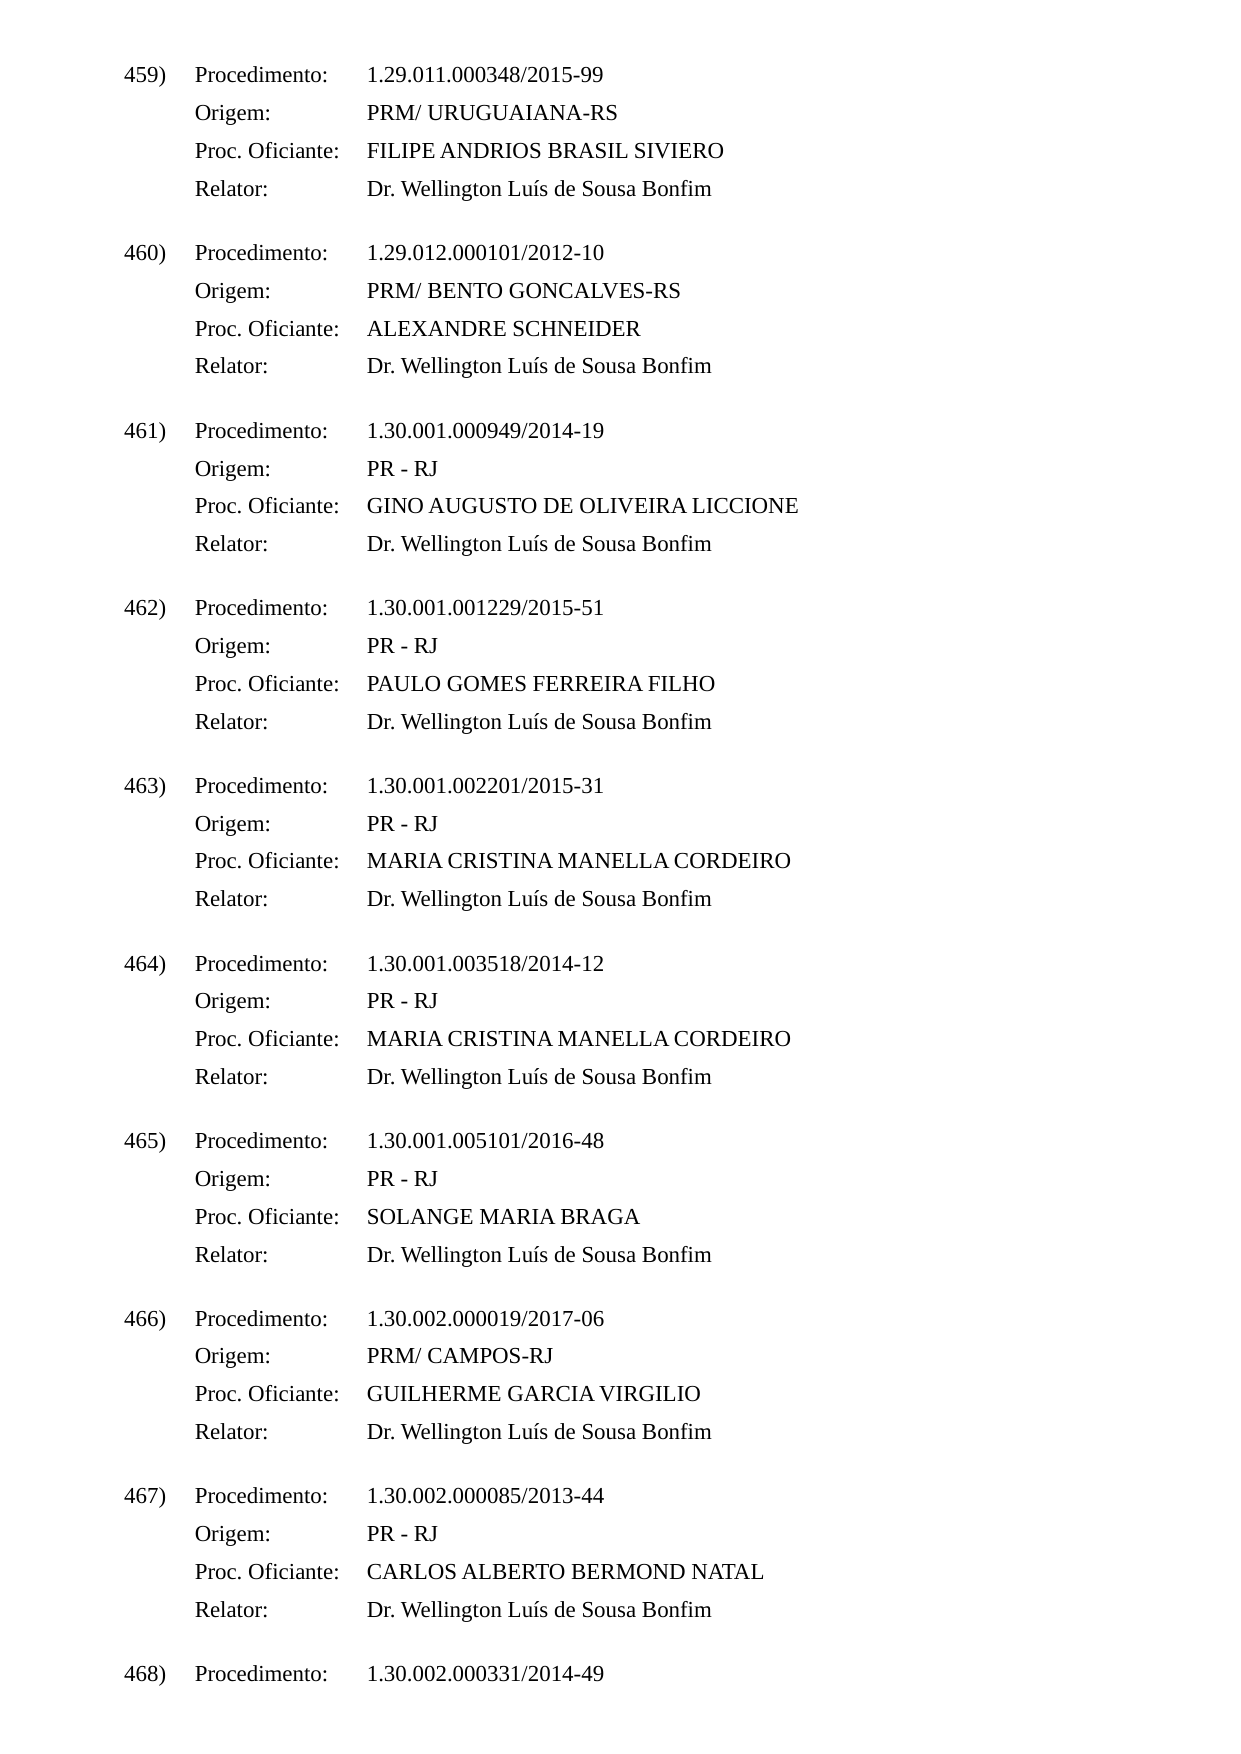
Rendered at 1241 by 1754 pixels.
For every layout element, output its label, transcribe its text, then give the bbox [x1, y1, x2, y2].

table_cell Dr. Wellington Luís de Sousa Bonfim [361, 1413, 1122, 1450]
table_cell Origem: [189, 94, 361, 131]
table_cell Relator: [189, 1057, 361, 1095]
table_cell [118, 1552, 189, 1590]
table_cell [118, 702, 189, 740]
table_header 1.30.001.002201/2015-31 [361, 766, 1122, 804]
table_cell Dr. Wellington Luís de Sousa Bonfim [361, 1235, 1122, 1273]
table_cell [118, 1159, 189, 1197]
table_cell Relator: [189, 880, 361, 917]
table_cell Proc. Oficiante: [189, 1375, 361, 1412]
table_cell [118, 626, 189, 664]
table_cell Origem: [189, 1337, 361, 1375]
table_cell Origem: [189, 804, 361, 842]
table_header Procedimento: [189, 1121, 361, 1159]
table_cell [118, 982, 189, 1019]
table_cell CARLOS ALBERTO BERMOND NATAL [361, 1552, 1122, 1590]
table_cell Proc. Oficiante: [189, 1552, 361, 1590]
table_header Procedimento: [189, 234, 361, 271]
table_header Procedimento: [189, 1654, 361, 1692]
table_cell Dr. Wellington Luís de Sousa Bonfim [361, 702, 1122, 740]
table_header 1.29.011.000348/2015-99 [361, 56, 1122, 94]
table_cell [118, 1413, 189, 1450]
table_cell Dr. Wellington Luís de Sousa Bonfim [361, 1590, 1122, 1628]
table_header 1.30.002.000019/2017-06 [361, 1299, 1122, 1337]
table_cell PR - RJ [361, 1159, 1122, 1197]
table_cell Relator: [189, 702, 361, 740]
table_header 466) [118, 1299, 189, 1337]
table_cell Proc. Oficiante: [189, 487, 361, 524]
table_header 1.29.012.000101/2012-10 [361, 234, 1122, 271]
table_cell [118, 169, 189, 207]
table_cell [118, 1057, 189, 1095]
table_cell MARIA CRISTINA MANELLA CORDEIRO [361, 1020, 1122, 1057]
table_cell GINO AUGUSTO DE OLIVEIRA LICCIONE [361, 487, 1122, 524]
table_cell Origem: [189, 626, 361, 664]
table_header 1.30.001.005101/2016-48 [361, 1121, 1122, 1159]
table_cell [118, 1337, 189, 1375]
table_cell Origem: [189, 271, 361, 309]
table_cell [118, 1197, 189, 1235]
table_cell [118, 664, 189, 702]
table_cell Proc. Oficiante: [189, 131, 361, 169]
table_header 462) [118, 589, 189, 626]
table_header 463) [118, 766, 189, 804]
table_cell Proc. Oficiante: [189, 664, 361, 702]
table_header 468) [118, 1654, 189, 1692]
table_cell Proc. Oficiante: [189, 1020, 361, 1057]
table_header Procedimento: [189, 1477, 361, 1514]
table_header 1.30.001.000949/2014-19 [361, 411, 1122, 449]
table_cell ALEXANDRE SCHNEIDER [361, 309, 1122, 347]
table_cell Relator: [189, 1235, 361, 1273]
table_cell [118, 1515, 189, 1552]
table_cell FILIPE ANDRIOS BRASIL SIVIERO [361, 131, 1122, 169]
table_header 461) [118, 411, 189, 449]
table_cell PR - RJ [361, 626, 1122, 664]
table_cell Relator: [189, 525, 361, 562]
table_cell [118, 487, 189, 524]
table_cell SOLANGE MARIA BRAGA [361, 1197, 1122, 1235]
table_cell PRM/ BENTO GONCALVES-RS [361, 271, 1122, 309]
table_header 467) [118, 1477, 189, 1514]
table_cell [118, 131, 189, 169]
table_header 465) [118, 1121, 189, 1159]
table_cell PRM/ CAMPOS-RJ [361, 1337, 1122, 1375]
table_cell PR - RJ [361, 1515, 1122, 1552]
table_header Procedimento: [189, 766, 361, 804]
table_cell [118, 271, 189, 309]
table_cell Relator: [189, 347, 361, 385]
table_cell GUILHERME GARCIA VIRGILIO [361, 1375, 1122, 1412]
table_header 1.30.002.000331/2014-49 [361, 1654, 1122, 1692]
table_header Procedimento: [189, 1299, 361, 1337]
table_cell [118, 1235, 189, 1273]
table_header Procedimento: [189, 589, 361, 626]
table_header 464) [118, 944, 189, 982]
table_header Procedimento: [189, 56, 361, 94]
table_cell Dr. Wellington Luís de Sousa Bonfim [361, 880, 1122, 917]
table_cell [118, 347, 189, 385]
table_cell Proc. Oficiante: [189, 1197, 361, 1235]
table_cell Dr. Wellington Luís de Sousa Bonfim [361, 1057, 1122, 1095]
table_cell Origem: [189, 982, 361, 1019]
table_cell Origem: [189, 1159, 361, 1197]
table_header 459) [118, 56, 189, 94]
table_cell Origem: [189, 1515, 361, 1552]
table_header 1.30.002.000085/2013-44 [361, 1477, 1122, 1514]
table_cell PR - RJ [361, 804, 1122, 842]
table_header 1.30.001.003518/2014-12 [361, 944, 1122, 982]
table_cell [118, 1375, 189, 1412]
table_cell PRM/ URUGUAIANA-RS [361, 94, 1122, 131]
table_cell [118, 1020, 189, 1057]
table_cell [118, 1590, 189, 1628]
table_cell PR - RJ [361, 982, 1122, 1019]
table_header 1.30.001.001229/2015-51 [361, 589, 1122, 626]
table_cell Proc. Oficiante: [189, 842, 361, 880]
table_cell [118, 449, 189, 487]
table_cell Dr. Wellington Luís de Sousa Bonfim [361, 525, 1122, 562]
table_header 460) [118, 234, 189, 271]
table_cell [118, 525, 189, 562]
table_cell Origem: [189, 449, 361, 487]
table_cell Relator: [189, 1413, 361, 1450]
table_cell Relator: [189, 1590, 361, 1628]
table_cell Proc. Oficiante: [189, 309, 361, 347]
table_cell PR - RJ [361, 449, 1122, 487]
table_cell [118, 804, 189, 842]
table_cell [118, 94, 189, 131]
table_cell MARIA CRISTINA MANELLA CORDEIRO [361, 842, 1122, 880]
table_cell [118, 842, 189, 880]
table_cell Relator: [189, 169, 361, 207]
table_header Procedimento: [189, 411, 361, 449]
table_header Procedimento: [189, 944, 361, 982]
table_cell Dr. Wellington Luís de Sousa Bonfim [361, 169, 1122, 207]
table_cell [118, 880, 189, 917]
table_cell [118, 309, 189, 347]
table_cell Dr. Wellington Luís de Sousa Bonfim [361, 347, 1122, 385]
table_cell PAULO GOMES FERREIRA FILHO [361, 664, 1122, 702]
